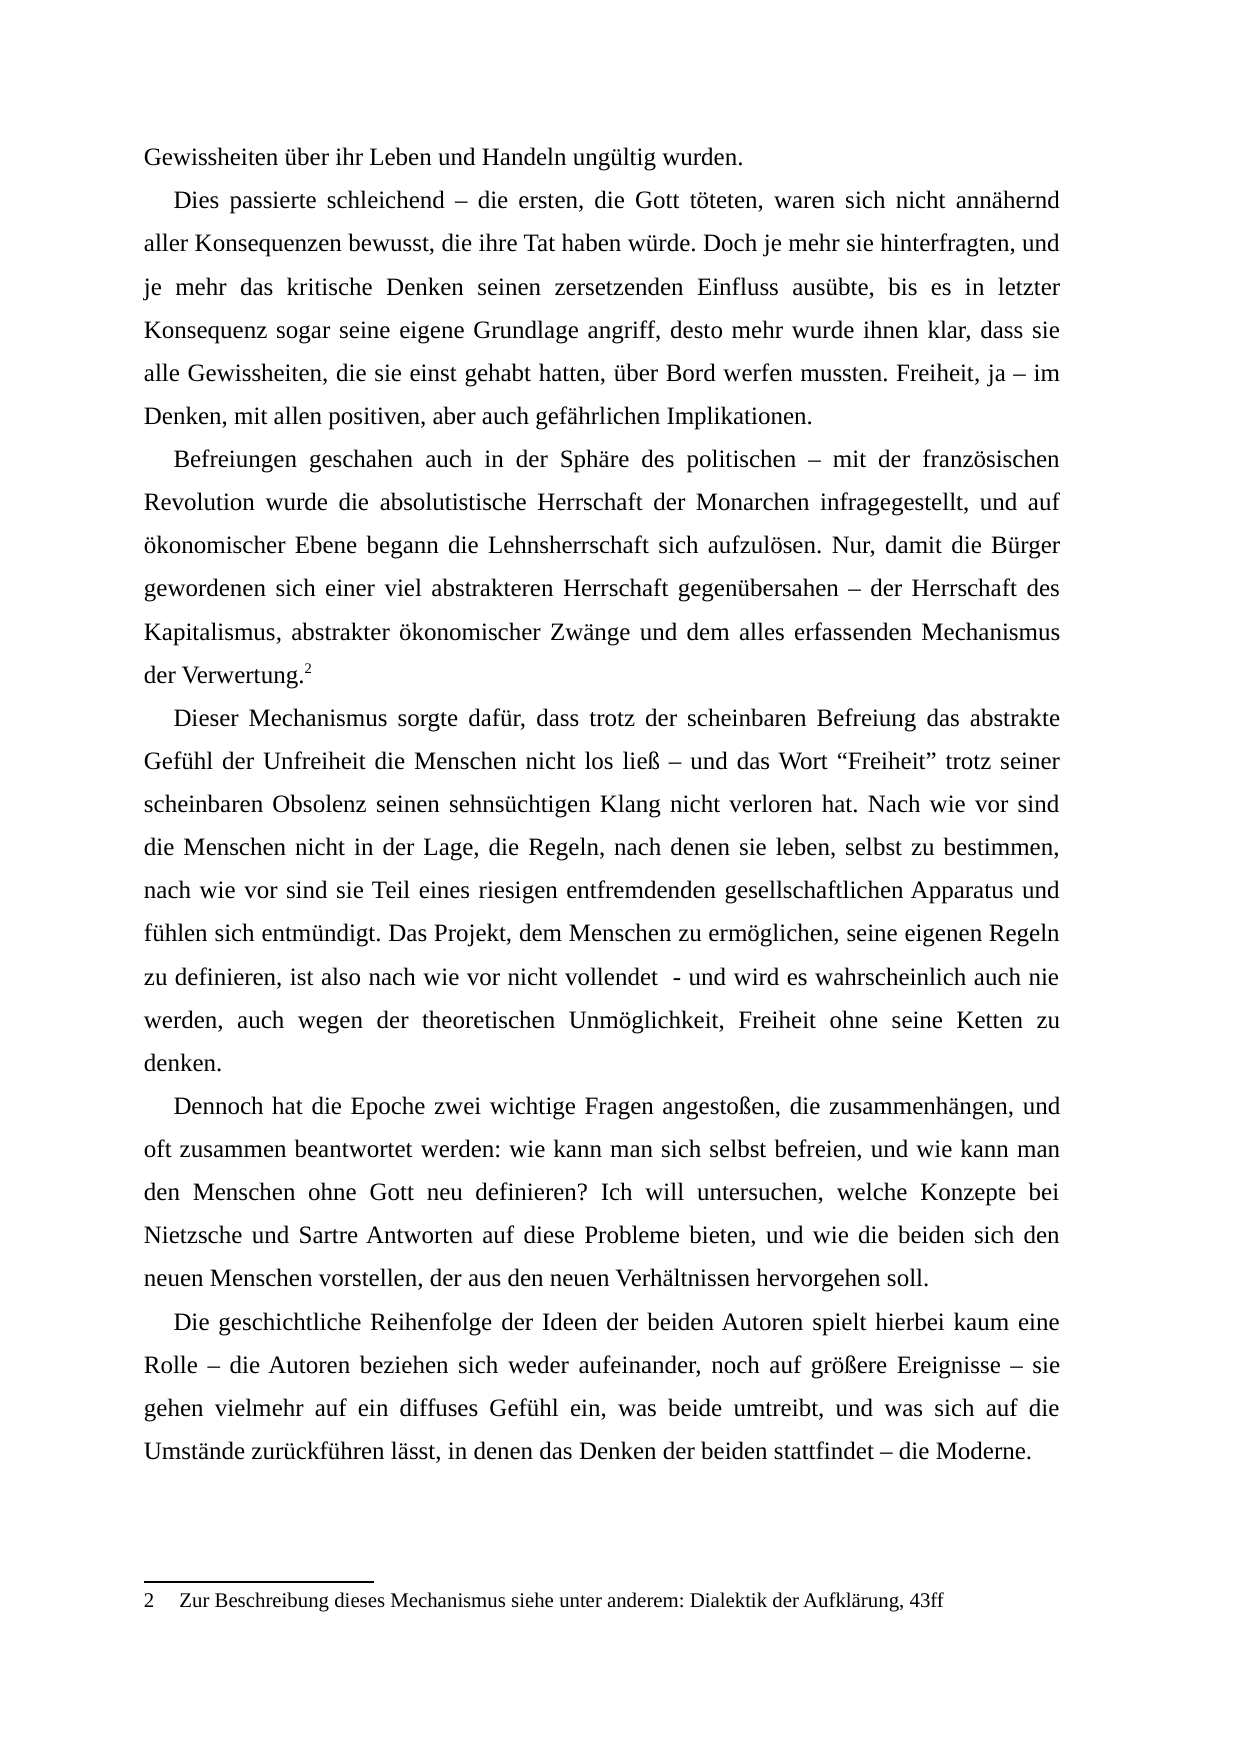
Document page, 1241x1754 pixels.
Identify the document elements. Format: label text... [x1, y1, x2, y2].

text Befreiungen geschahen auch in der Sphäre des politischen – mit der französischen Revolution wurde die absolutistische Herrschaft der Monarchen infragegestellt, und auf ökonomischer Ebene begann die Lehnsherrschaft sich aufzulösen. Nur, damit die Bürger gewordenen sich einer viel abstrakteren Herrschaft gegenübersahen – der Herrschaft des Kapitalismus, abstrakter ökonomischer Zwänge und dem alles erfassenden Mechanismus der Verwertung. [144, 444, 1061, 688]
text Dies passierte schleichend – die ersten, die Gott töteten, waren sich nicht annähernd aller Konsequenzen bewusst, die ihre Tat haben würde. Doch je mehr sie hinterfragten, und je mehr das kritische Denken seinen zersetzenden Einfluss ausübte, bis es in letzter Konsequenz sogar seine eigene Grundlage angriff, desto mehr wurde ihnen klar, dass sie alle Gewissheiten, die sie einst gehabt hatten, über Bord werfen mussten. Freiheit, ja – im Denken, mit allen positiven, aber auch gefährlichen Implikationen. [144, 185, 1061, 430]
text Dieser Mechanismus sorgte dafür, dass trotz der scheinbaren Befreiung das abstrakte Gefühl der Unfreiheit die Menschen nicht los ließ – und das Wort “Freiheit” trotz seiner scheinbaren Obsolenz seinen sehnsüchtigen Klang nicht verloren hat. Nach wie vor sind die Menschen nicht in der Lage, die Regeln, nach denen sie leben, selbst zu bestimmen, nach wie vor sind sie Teil eines riesigen entfremdenden gesellschaftlichen Apparatus und fühlen sich entmündigt. Das Projekt, dem Menschen zu ermöglichen, seine eigenen Regeln zu definieren, ist also nach wie vor nicht vollendet - und wird es wahrscheinlich auch nie werden, auch wegen der theoretischen Unmöglichkeit, Freiheit ohne seine Ketten zu denken. [144, 703, 1061, 1077]
text Zur Beschreibung dieses Mechanismus siehe unter anderem: Dialektik der Aufklärung, 43ff [144, 1588, 1061, 1612]
text Gewissheiten über ihr Leben und Handeln ungültig wurden. [144, 142, 1061, 171]
text Dennoch hat die Epoche zwei wichtige Fragen angestoßen, die zusammenhängen, und oft zusammen beantwortet werden: wie kann man sich selbst befreien, und wie kann man den Menschen ohne Gott neu definieren? Ich will untersuchen, welche Konzepte bei Nietzsche und Sartre Antworten auf diese Probleme bieten, und wie die beiden sich den neuen Menschen vorstellen, der aus den neuen Verhältnissen hervorgehen soll. [144, 1091, 1061, 1292]
text Die geschichtliche Reihenfolge der Ideen der beiden Autoren spielt hierbei kaum eine Rolle – die Autoren beziehen sich weder aufeinander, noch auf größere Ereignisse – sie gehen vielmehr auf ein diffuses Gefühl ein, was beide umtreibt, und was sich auf die Umstände zurückführen lässt, in denen das Denken der beiden stattfindet – die Moderne. [144, 1307, 1061, 1465]
